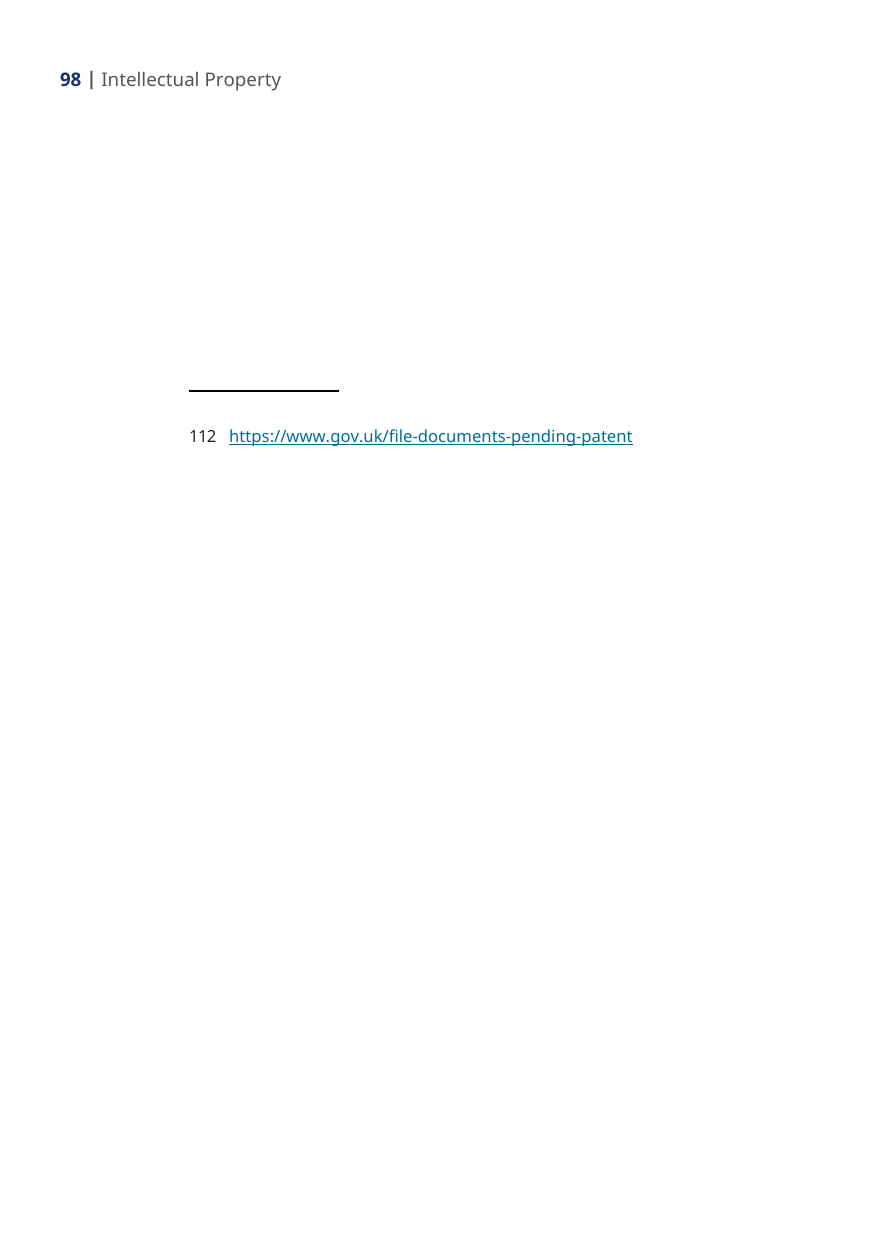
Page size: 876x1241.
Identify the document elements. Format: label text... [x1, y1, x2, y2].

list https://www.gov.uk/file-documents-pending-patent [189, 425, 829, 448]
